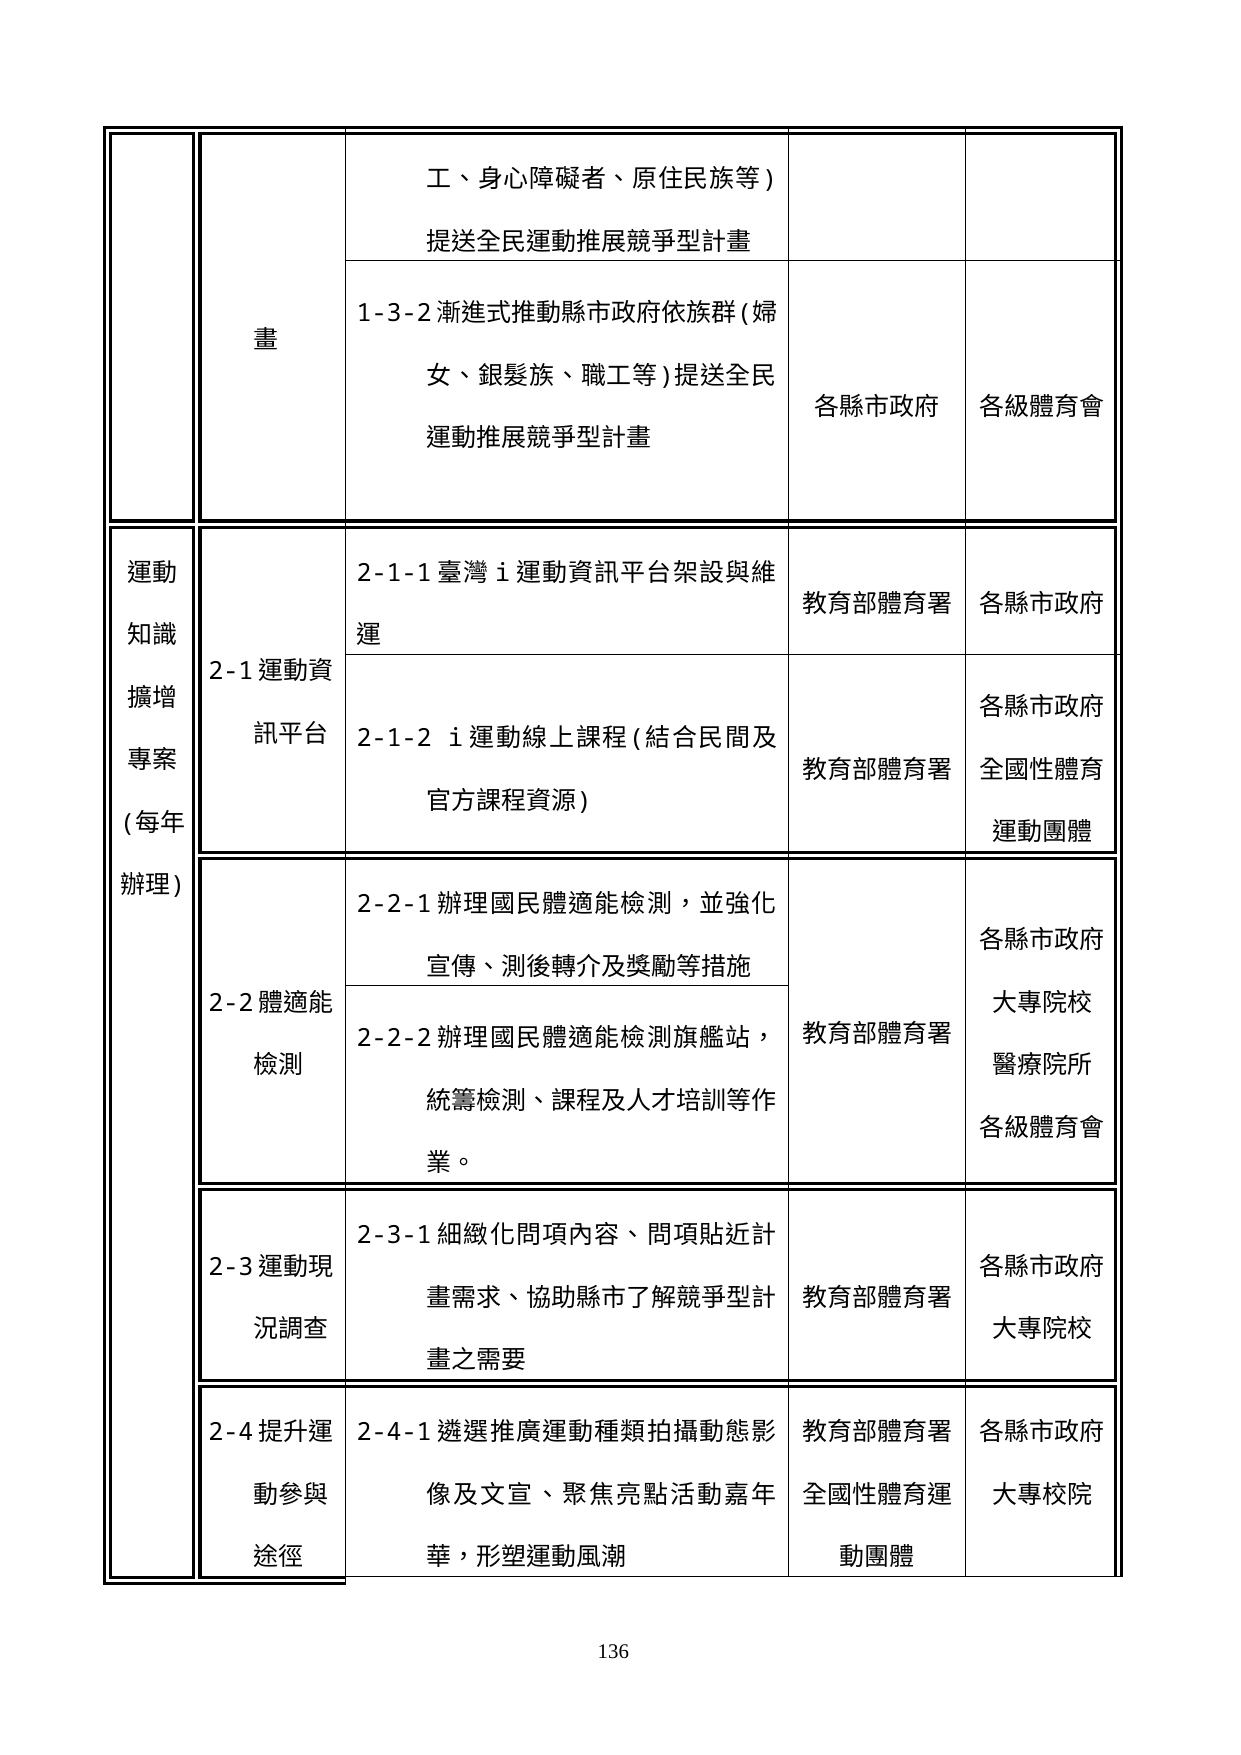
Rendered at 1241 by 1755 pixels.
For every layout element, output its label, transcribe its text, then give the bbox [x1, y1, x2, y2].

table_cell 教育部體育署 [789, 1191, 965, 1379]
table_cell 各縣市政府 [966, 519, 1119, 654]
table_cell 工、身心障礙者、原住民族等)提送全民運動推展競爭型計畫 [346, 135, 788, 260]
table_cell 2-4-1遴選推廣運動種類拍攝動態影像及文宣、聚焦亮點活動嘉年華，形塑運動風潮 [346, 1388, 788, 1576]
table_cell 2-3運動現況調查 [197, 1182, 345, 1379]
table_cell 各縣市政府 大專院校 醫療院所 各級體育會 [966, 851, 1119, 1182]
table_cell 2-1運動資訊平台 [197, 519, 345, 851]
table_cell 教育部體育署 [789, 529, 965, 654]
table_cell 1-3-2漸進式推動縣市政府依族群(婦女、銀髮族、職工等)提送全民運動推展競爭型計畫 [346, 261, 788, 519]
table_cell 2-2-1辦理國民體適能檢測，並強化宣傳、測後轉介及獎勵等措施 [346, 860, 788, 985]
table_cell 2-1-2 i運動線上課程(結合民間及官方課程資源) [346, 655, 788, 851]
table_cell [966, 129, 1119, 260]
table_cell 運動知識擴增專案 (每年辦理) [108, 519, 197, 1576]
table_cell 各縣市政府 大專校院 [966, 1379, 1119, 1576]
table_cell [789, 135, 965, 260]
table_cell 畫 [197, 129, 345, 519]
table_cell 教育部體育署 [789, 655, 965, 851]
table_cell 各縣市政府 大專院校 [966, 1182, 1119, 1379]
table_cell 2-2體適能檢測 [197, 851, 345, 1182]
table_cell 2-3-1細緻化問項內容、問項貼近計畫需求、協助縣市了解競爭型計畫之需要 [346, 1191, 788, 1379]
table_cell 2-1-1臺灣i運動資訊平台架設與維運 [346, 529, 788, 654]
table_cell 教育部體育署 全國性體育運動團體 [789, 1388, 965, 1576]
table_cell 各級體育會 [966, 261, 1114, 519]
table_cell 2-2-2辦理國民體適能檢測旗艦站，統籌檢測、課程及人才培訓等作業。 [346, 986, 788, 1182]
table_cell 2-4提升運動參與途徑 [197, 1379, 345, 1576]
table_cell 各縣市政府 全國性體育運動團體 [966, 655, 1114, 851]
table_cell 各縣市政府 [789, 261, 965, 519]
table_cell [108, 129, 197, 519]
table_cell 教育部體育署 [789, 860, 965, 1182]
